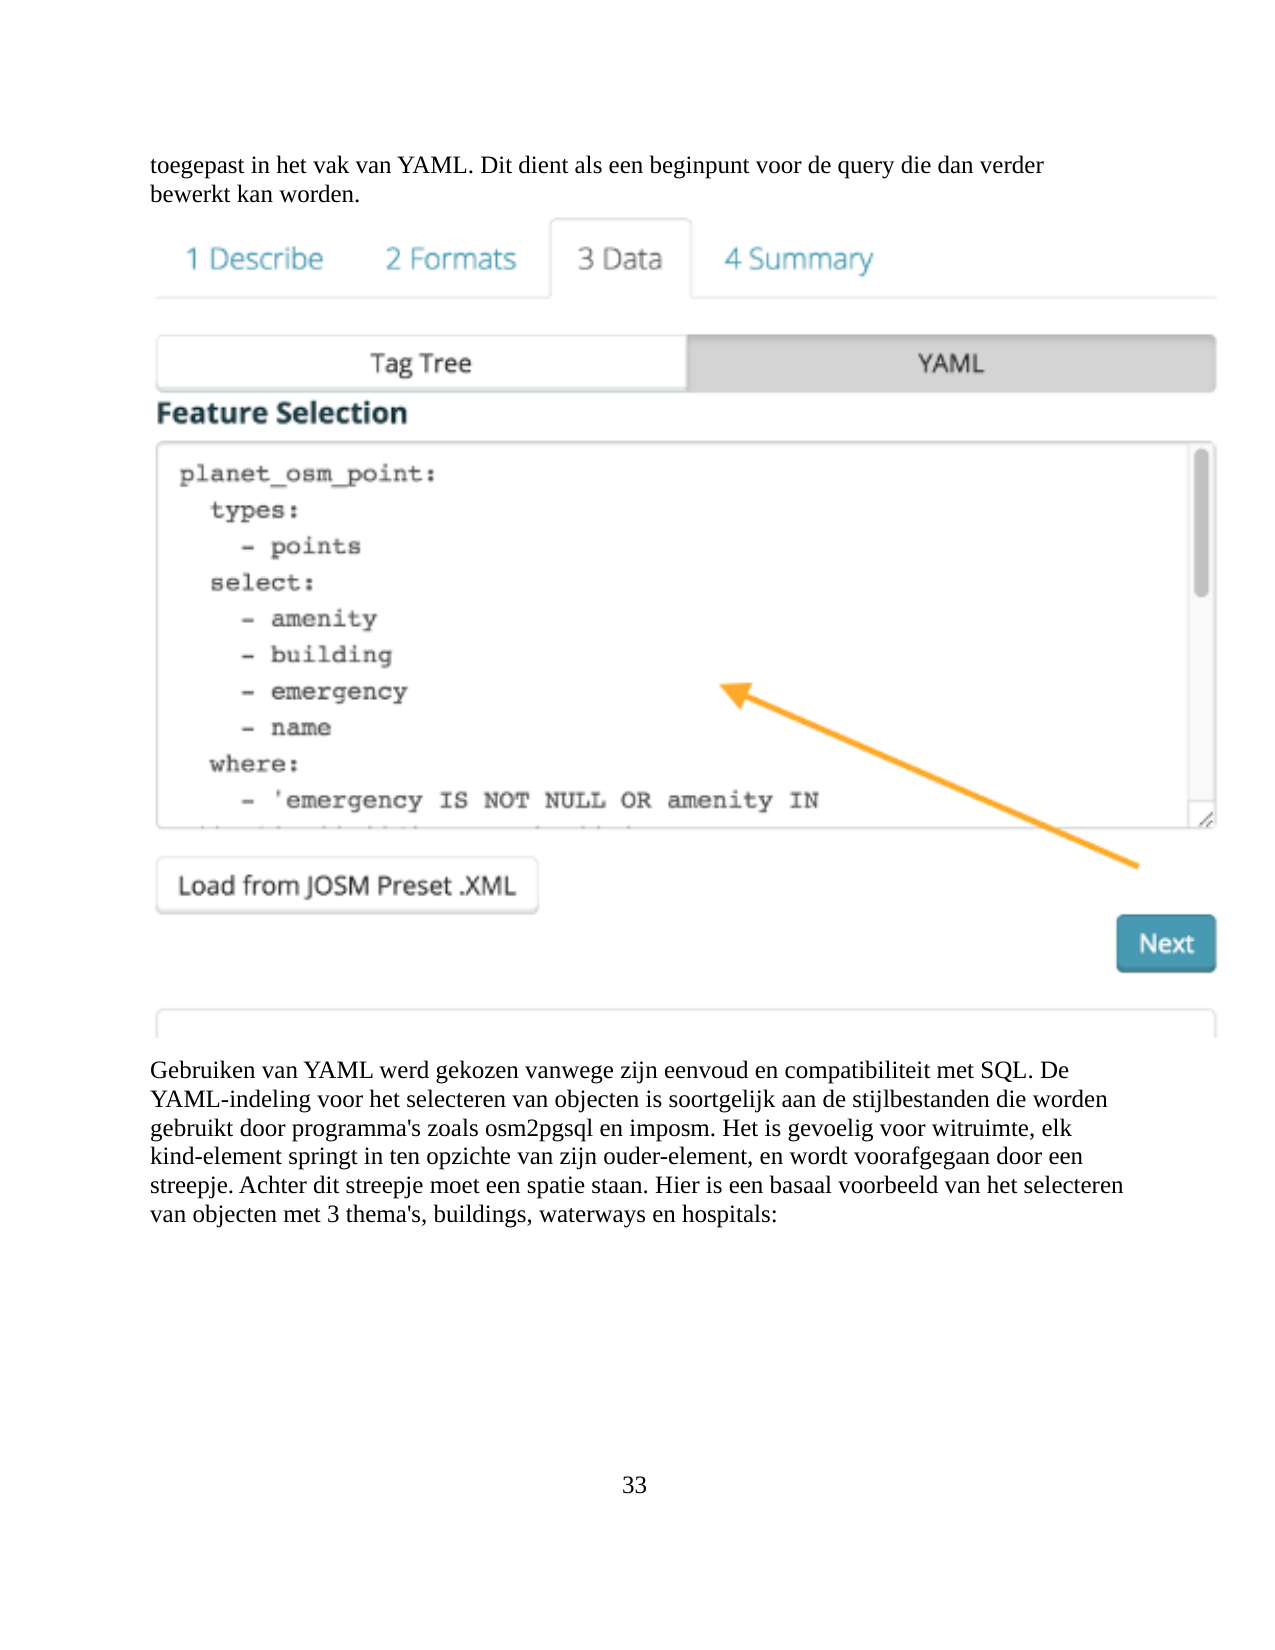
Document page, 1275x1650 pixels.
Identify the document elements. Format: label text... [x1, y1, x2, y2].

text Gebruiken van YAML werd gekozen vanwege zijn eenvoud en compatibiliteit met SQL. De YAML-indeling voor het selecteren van objecten is soortgelijk aan de stijlbestanden die worden gebruikt door programma's zoals osm2pgsql en imposm. Het is gevoelig voor witruimte, elk kind-element springt in ten opzichte van zijn ouder-element, en wordt voorafgegaan door een streepje. Achter dit streepje moet een spatie staan. Hier is een basaal voorbeeld van het selecteren van objecten met 3 thema's, buildings, waterways en hospitals: [150, 1055, 1125, 1228]
picture [150, 216, 1234, 1038]
text toegepast in het vak van YAML. Dit dient als een beginpunt voor de query die dan verder bewerkt kan worden. [150, 150, 1125, 207]
